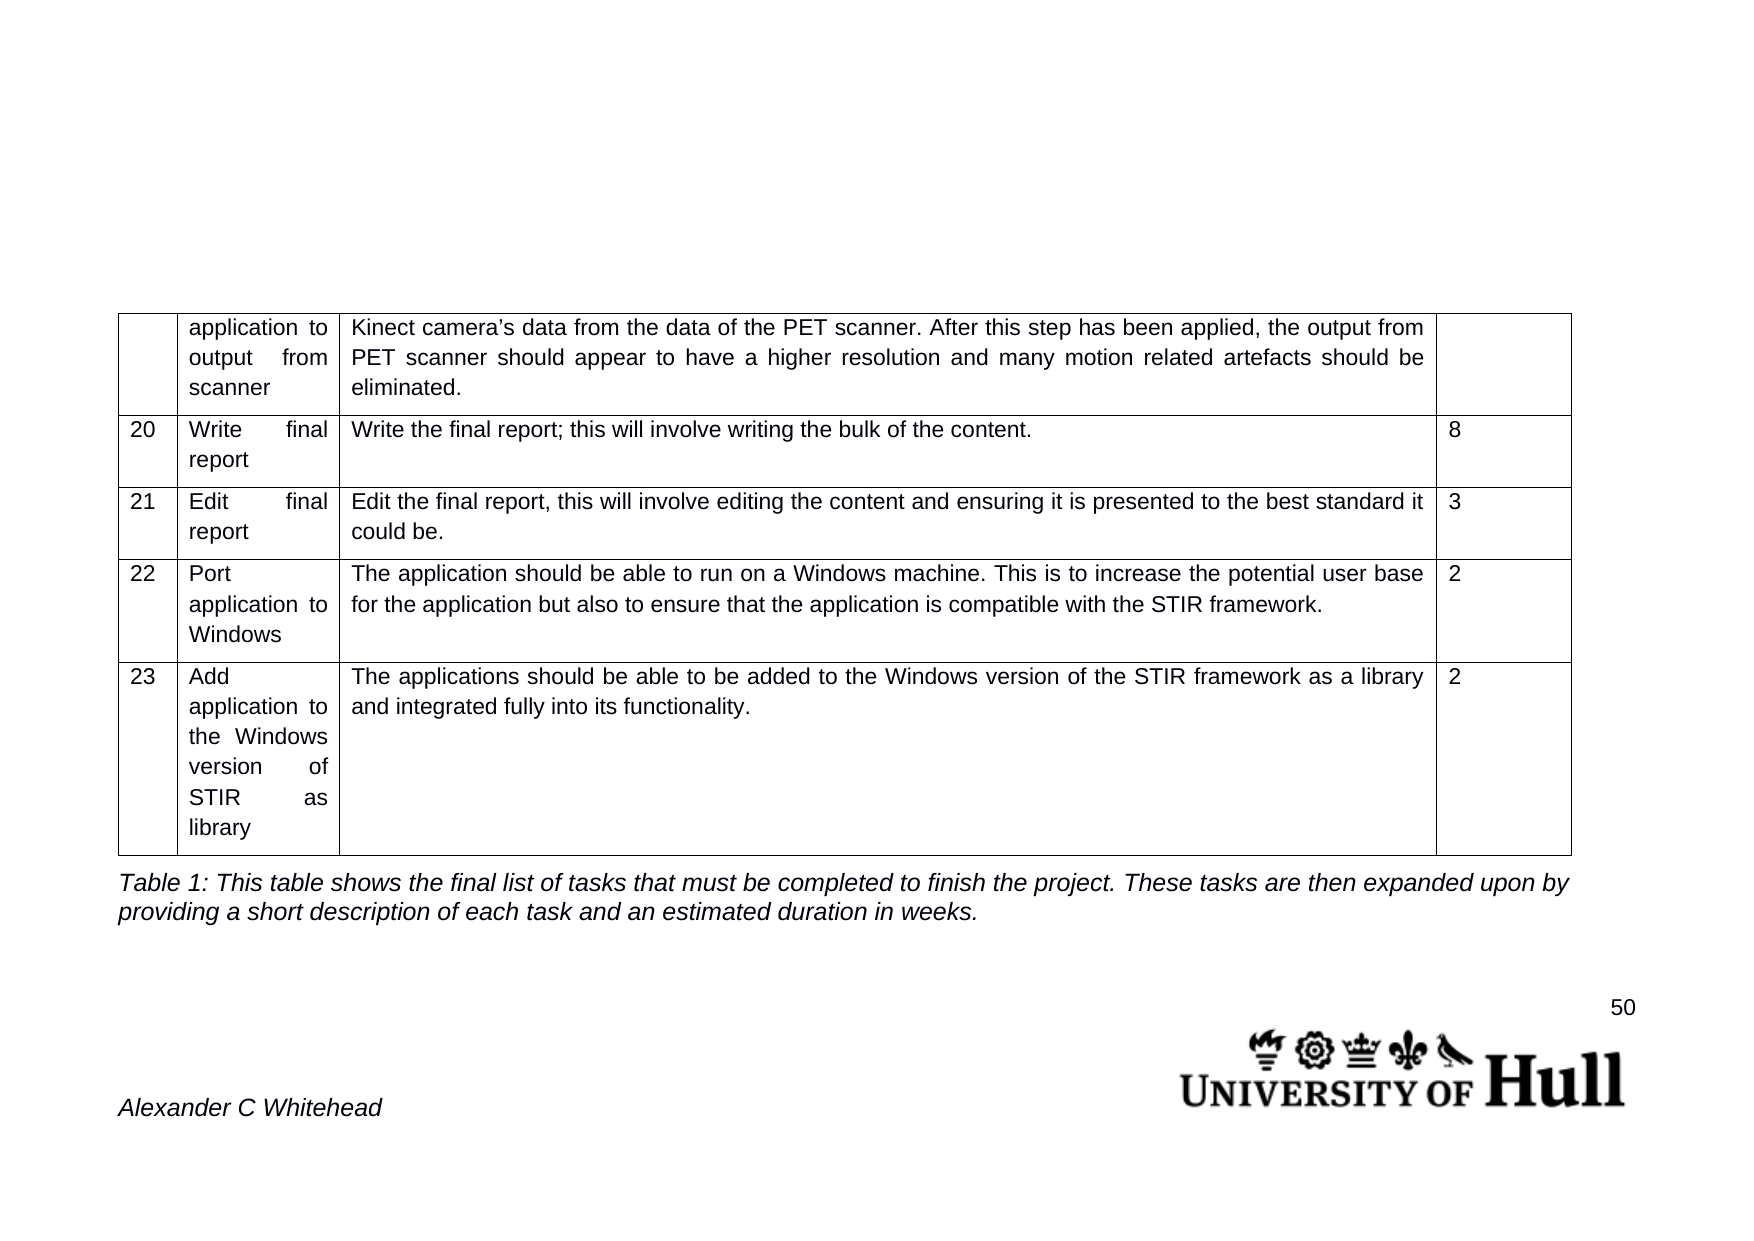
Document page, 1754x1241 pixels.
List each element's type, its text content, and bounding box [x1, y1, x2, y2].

table_cell application to output from scanner [178, 314, 339, 415]
table_cell 22 [119, 560, 177, 662]
table_cell 3 [1437, 488, 1571, 559]
table_cell 8 [1437, 416, 1571, 487]
table_cell 20 [119, 416, 177, 487]
table_cell Write final report [178, 416, 339, 487]
table_cell Kinect camera’s data from the data of the PET scanner. After this step has been applied, the output from PET scanner should appear to have a higher resolution and many motion related artefacts should be eliminated. [340, 314, 1436, 415]
table_cell Edit final report [178, 488, 339, 559]
table_cell [119, 314, 177, 415]
table_cell Port application to Windows [178, 560, 339, 662]
table_cell Edit the final report, this will involve editing the content and ensuring it is presented to the best standard it could be. [340, 488, 1436, 559]
table_cell 23 [119, 663, 177, 855]
table_cell 2 [1437, 560, 1571, 662]
text Table 1: This table shows the final list of tasks that must be completed to finish the project. These tasks are then expanded upon by providing a short description of each task and an estimated duration in weeks. [118, 868, 1636, 926]
table_cell Add application to the Windows version of STIR as library [178, 663, 339, 855]
table_cell The application should be able to run on a Windows machine. This is to increase the potential user base for the application but also to ensure that the application is compatible with the STIR framework. [340, 560, 1436, 662]
table_cell 2 [1437, 663, 1571, 855]
picture [1173, 1020, 1634, 1117]
table_cell [1437, 314, 1571, 415]
table_cell The applications should be able to be added to the Windows version of the STIR framework as a library and integrated fully into its functionality. [340, 663, 1436, 855]
table_cell 21 [119, 488, 177, 559]
table_cell Write the final report; this will involve writing the bulk of the content. [340, 416, 1436, 487]
